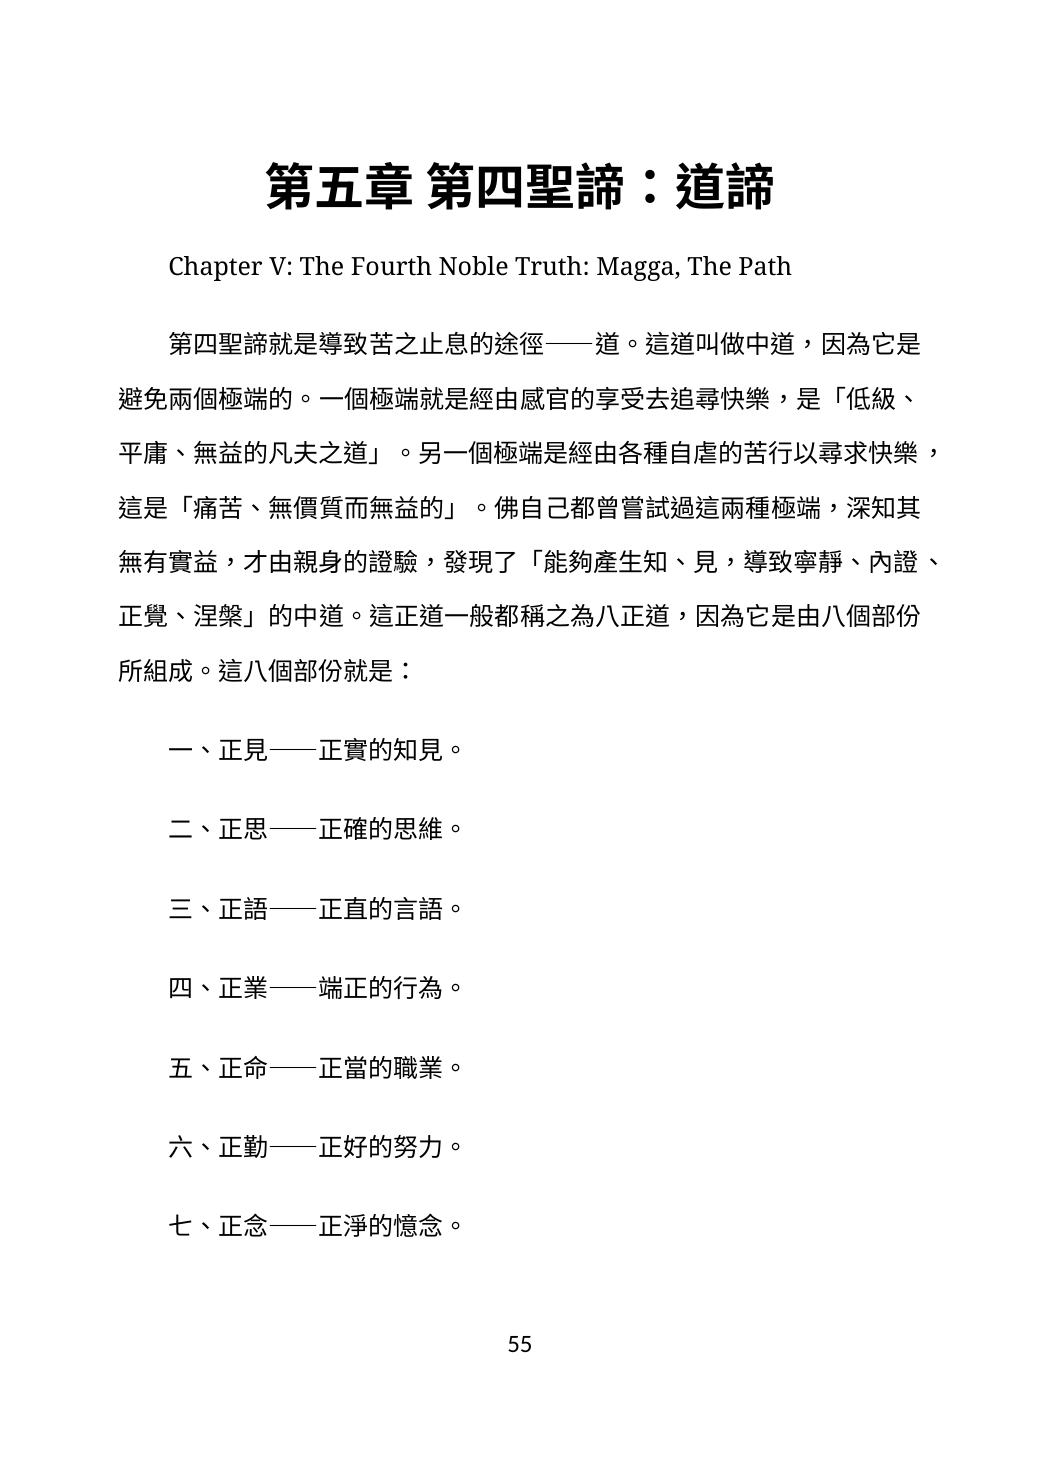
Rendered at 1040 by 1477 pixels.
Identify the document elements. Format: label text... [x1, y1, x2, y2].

text 第四聖諦就是導致苦之止息的途徑——道。這道叫做中道，因為它是避免兩個極端的。一個極端就是經由感官的享受去追尋快樂，是「低級、平庸、無益的凡夫之道」。另一個極端是經由各種自虐的苦行以尋求快樂，這是「痛苦、無價質而無益的」。佛自己都曾嘗試過這兩種極端，深知其無有實益，才由親身的證驗，發現了「能夠產生知、見，導致寧靜、內證、正覺、涅槃」的中道。這正道一般都稱之為八正道，因為它是由八個部份所組成。這八個部份就是： [118, 325, 921, 687]
text 三、正語——正直的言語。 [118, 889, 921, 926]
text 四、正業——端正的行為。 [118, 969, 921, 1005]
text 一、正見——正實的知見。 [118, 731, 921, 767]
text 六、正勤——正好的努力。 [118, 1127, 921, 1164]
subtitle 第五章 第四聖諦：道諦 [118, 147, 921, 220]
text Chapter V: The Fourth Noble Truth: Magga, The Path [118, 249, 921, 283]
text 七、正念——正淨的憶念。 [118, 1207, 921, 1243]
text 五、正命——正當的職業。 [118, 1048, 921, 1084]
text 二、正思——正確的思維。 [118, 810, 921, 846]
